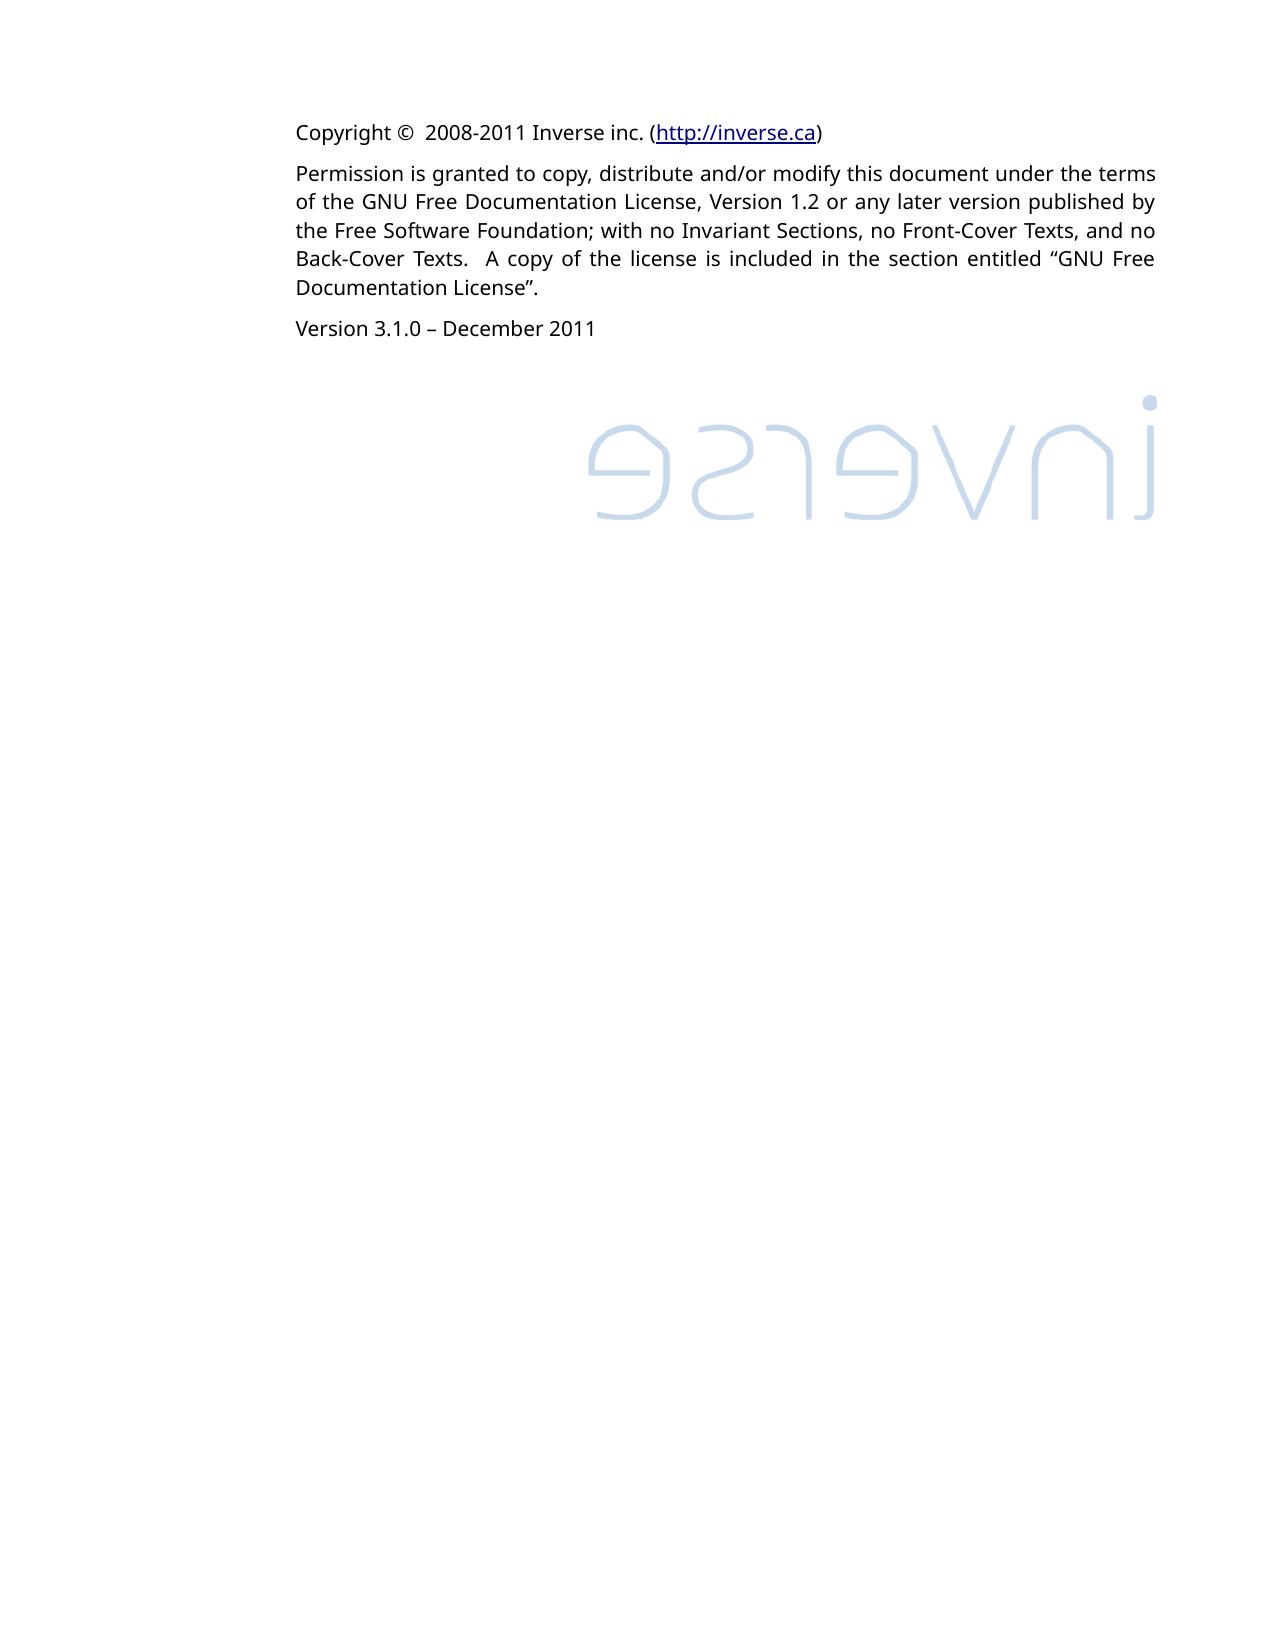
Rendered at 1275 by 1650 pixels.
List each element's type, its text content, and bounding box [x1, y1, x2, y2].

text Copyright © 2008-2011 Inverse inc. (http://inverse.ca) [295, 118, 1157, 147]
text Permission is granted to copy, distribute and/or modify this document under the terms of the GNU Free Documentation License, Version 1.2 or any later version published by the Free Software Foundation; with no Invariant Sections, no Front-Cover Texts, and no Back-Cover Texts. A copy of the license is included in the section entitled “GNU Free Documentation License”. [295, 159, 1157, 301]
text Version 3.1.0 – December 2011 [295, 314, 1157, 342]
picture [588, 395, 1157, 520]
